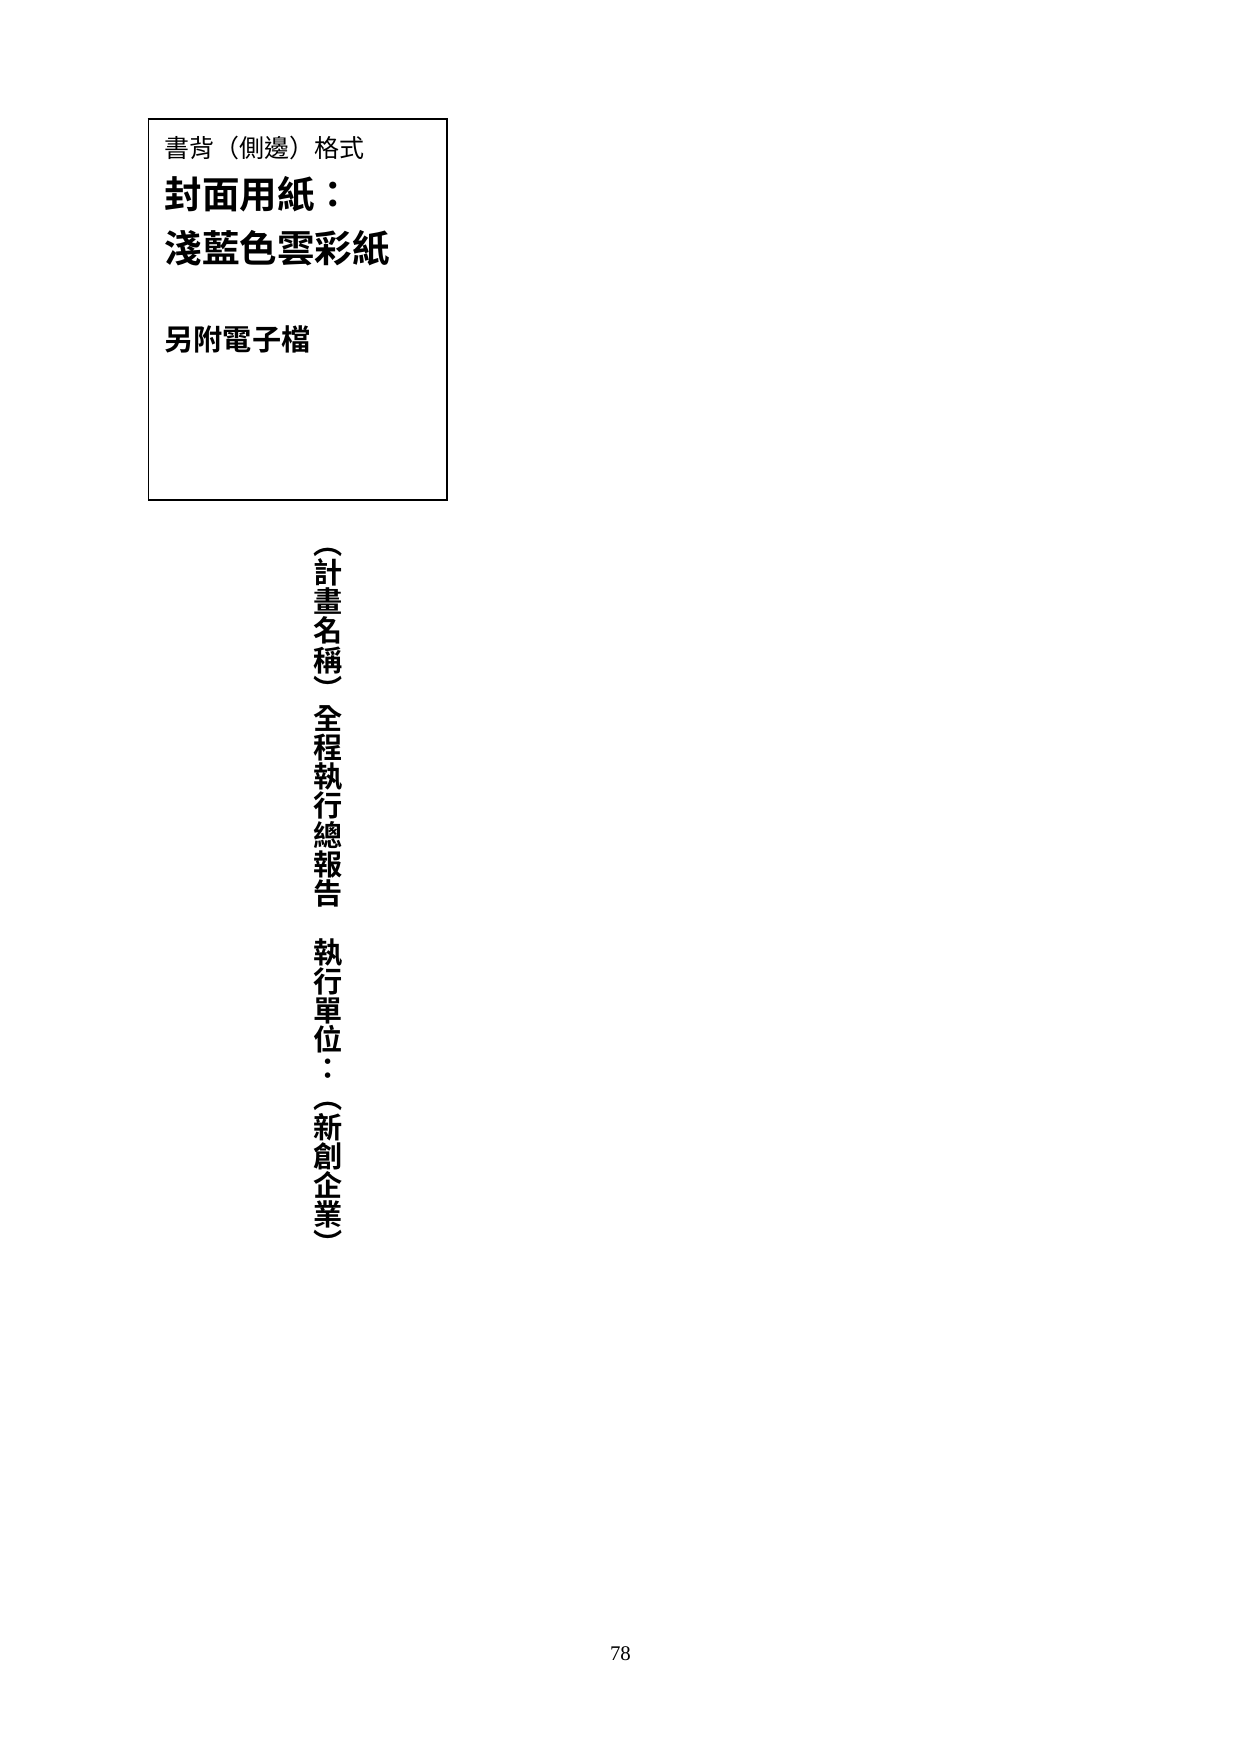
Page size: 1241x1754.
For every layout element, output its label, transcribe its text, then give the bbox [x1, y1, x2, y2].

text 書背（側邊）格式 [164, 127, 431, 165]
text 淺藍色雲彩紙 [164, 219, 431, 273]
text 封面用紙： [164, 165, 431, 219]
text 另附電子檔 [164, 316, 431, 359]
